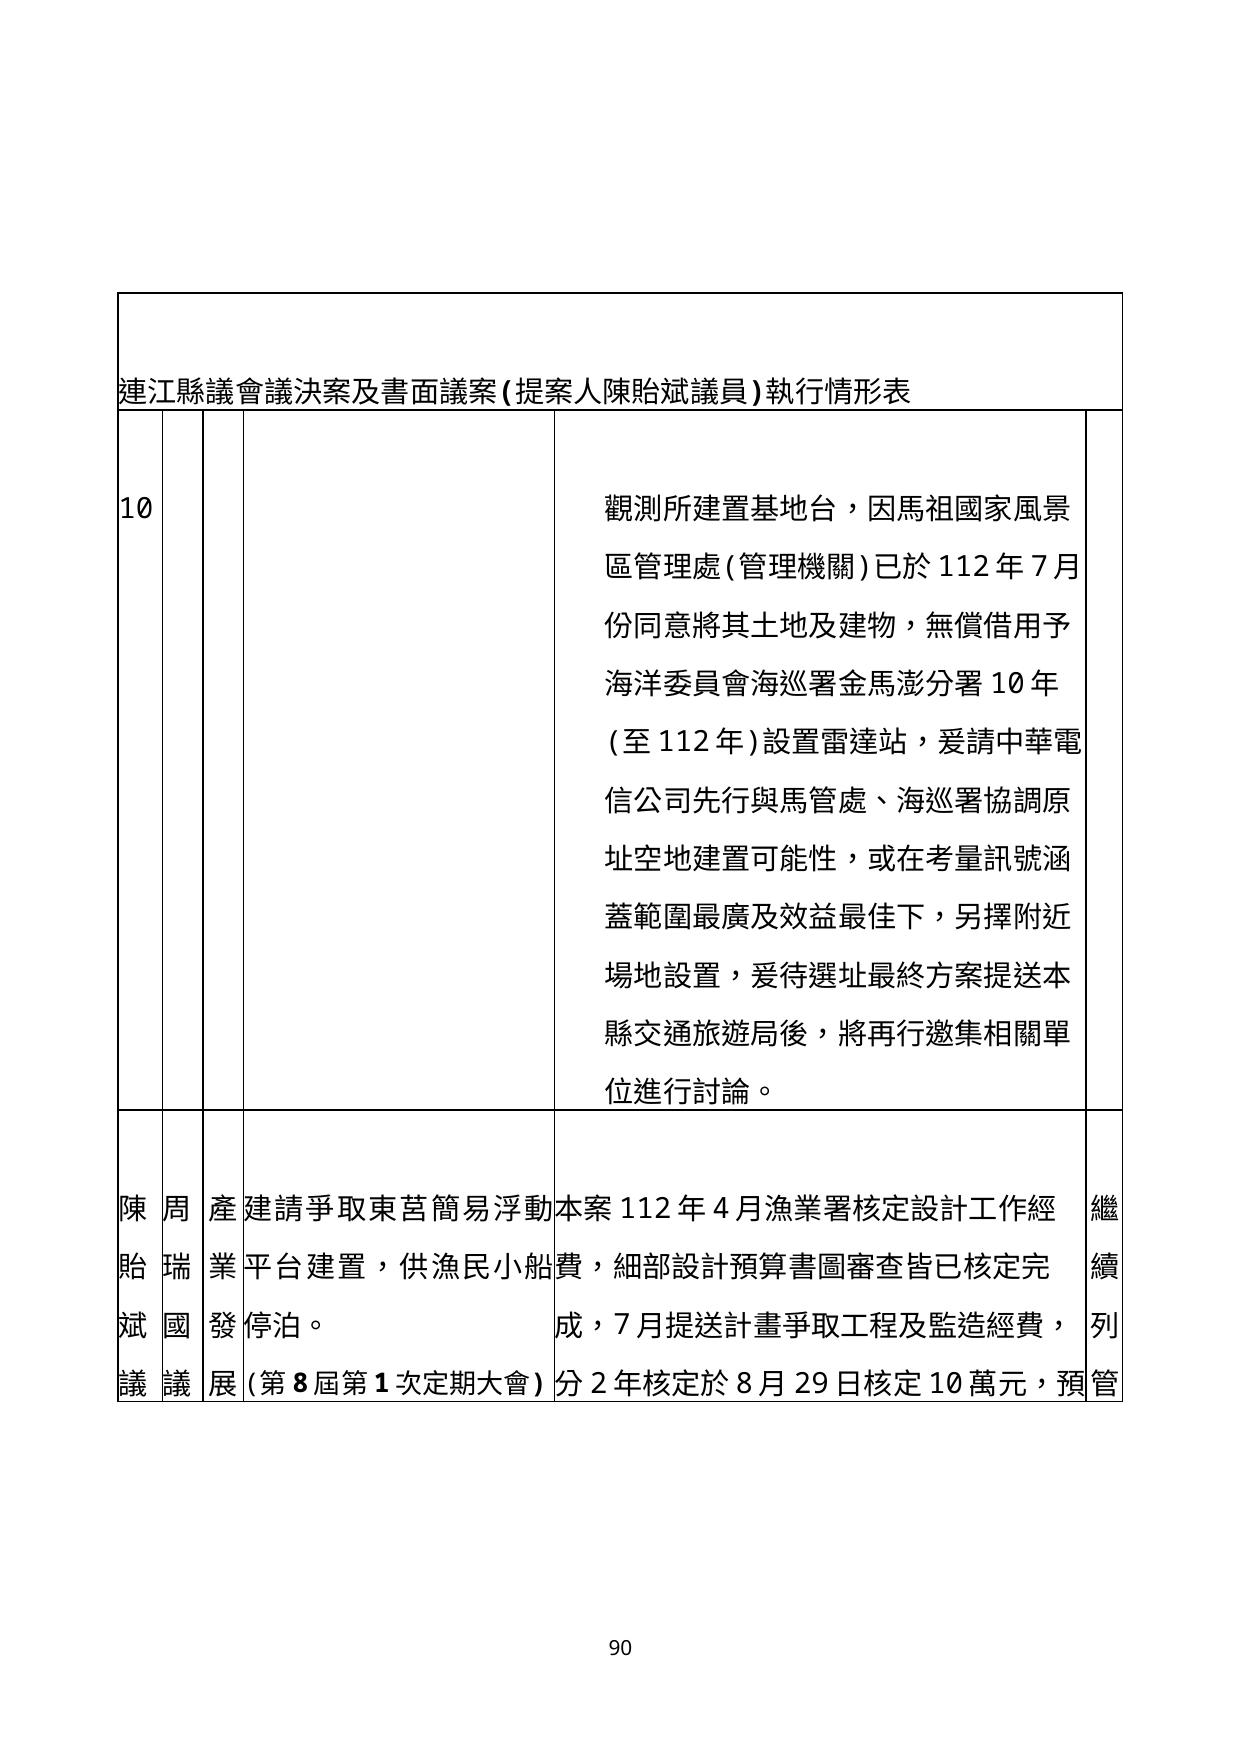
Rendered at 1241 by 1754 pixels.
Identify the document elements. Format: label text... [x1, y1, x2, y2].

table_cell 陳貽斌議 [119, 1111, 162, 1401]
table_cell 繼續列管 [1087, 1111, 1122, 1401]
table_cell [244, 411, 554, 1109]
table_cell [1087, 411, 1122, 1109]
table_cell 建請爭取東莒簡易浮動平台建置，供漁民小船停泊。 (第8屆第1次定期大會) [244, 1111, 554, 1401]
table_cell [204, 411, 243, 1109]
table_header 連江縣議會議決案及書面議案(提案人陳貽斌議員)執行情形表 [119, 294, 1122, 409]
table_cell 10 [119, 411, 162, 1109]
table_cell [163, 411, 202, 1109]
table_cell 產業發展 [204, 1111, 243, 1401]
table_cell 本案112年4月漁業署核定設計工作經費，細部設計預算書圖審查皆已核定完成，7月提送計畫爭取工程及監造經費，分2年核定於8月29日核定10萬元，預 [555, 1111, 1085, 1401]
table_cell 觀測所建置基地台，因馬祖國家風景區管理處(管理機關)已於112年7月份同意將其土地及建物，無償借用予海洋委員會海巡署金馬澎分署10年(至112年)設置雷達站，爰請中華電信公司先行與馬管處、海巡署協調原址空地建置可能性，或在考量訊號涵蓋範圍最廣及效益最佳下，另擇附近場地設置，爰待選址最終方案提送本縣交通旅遊局後，將再行邀集相關單位進行討論。 [555, 411, 1085, 1109]
table_cell 周瑞國議 [163, 1111, 202, 1401]
